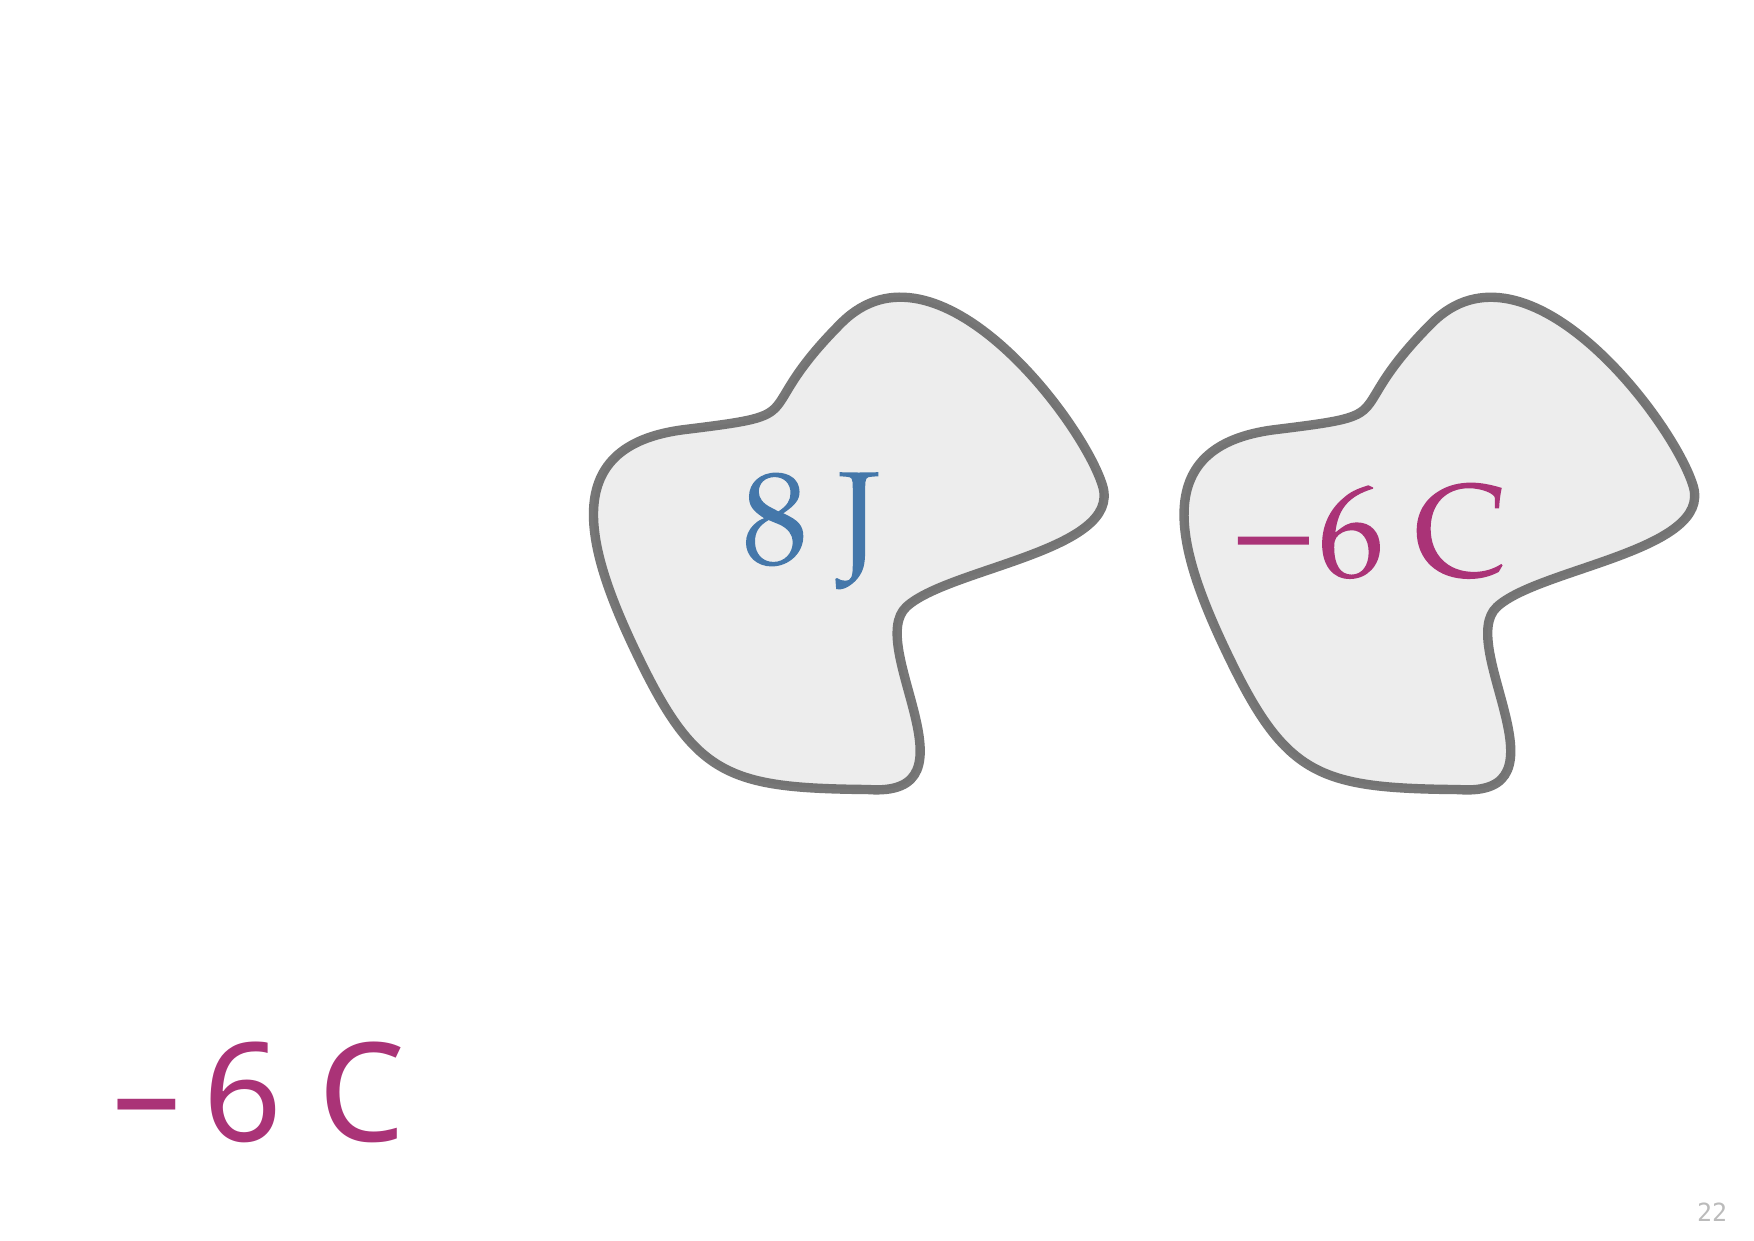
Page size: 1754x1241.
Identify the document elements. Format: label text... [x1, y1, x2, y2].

text_box – 6 C [97, 986, 414, 1139]
text_box [593, 297, 1105, 790]
text_box [1184, 297, 1695, 790]
